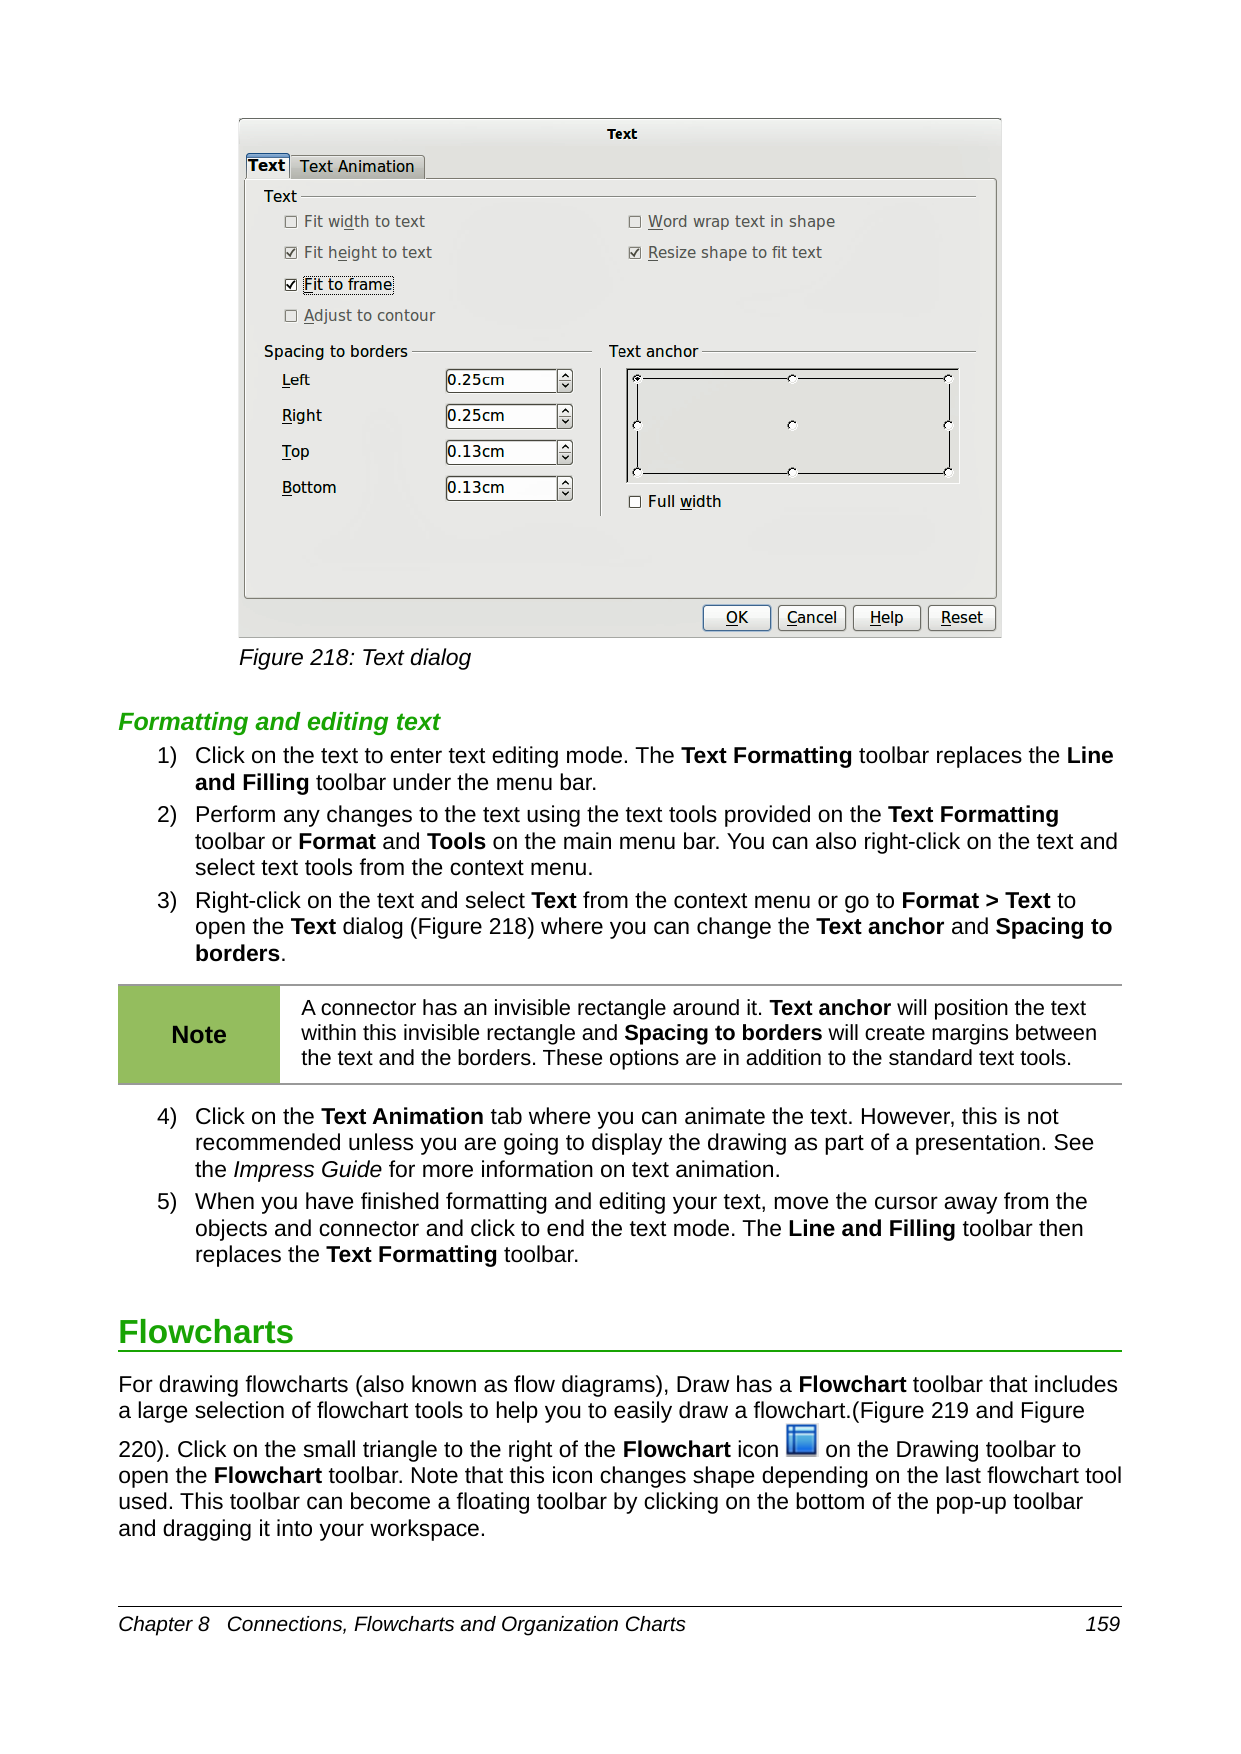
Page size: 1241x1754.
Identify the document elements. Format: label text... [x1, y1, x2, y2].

subtitle Flowcharts [118, 1312, 1122, 1350]
table_header A connector has an invisible rectangle around it. Text anchor will position the text within this invisible rectangle and Spacing to borders will create margins between the text and the borders. These options are in addition to the standard text tools. [280, 986, 1122, 1083]
picture [238, 118, 1002, 638]
picture [785, 1423, 819, 1457]
table_header Note [118, 986, 280, 1083]
list Right-click on the text and select Text from the context menu or go to Format > Text to open the Text dialog (Figure 218) where you can change the Text anchor and Spacing to borders. [177, 887, 1122, 966]
list Click on the Text Animation tab where you can animate the text. However, this is not recommended unless you are going to display the drawing as part of a presentation. See the Impress Guide for more information on text animation. [177, 1103, 1122, 1182]
subtitle Formatting and editing text [118, 707, 1122, 736]
list Perform any changes to the text using the text tools provided on the Text Formatting toolbar or Format and Tools on the main menu bar. You can also right-click on the text and select text tools from the context menu. [177, 801, 1122, 881]
text Figure 218: Text dialog [239, 644, 1001, 670]
list Click on the text to enter text editing mode. The Text Formatting toolbar replaces the Line and Filling toolbar under the menu bar. [177, 742, 1122, 795]
list When you have finished formatting and editing your text, move the cursor away from the objects and connector and click to end the text mode. The Line and Filling toolbar then replaces the Text Formatting toolbar. [177, 1188, 1122, 1267]
text For drawing flowcharts (also known as flow diagrams), Draw has a Flowchart toolbar that includes a large selection of flowchart tools to help you to easily draw a flowchart.(Figure 219 and Figure 220). Click on the small triangle to the right of the Flowchart icon on the Drawing toolbar to open the Flowchart toolbar. Note that this icon changes shape depending on the last flowchart tool used. This toolbar can become a floating toolbar by clicking on the bottom of the pop-up toolbar and dragging it into your workspace. [118, 1371, 1122, 1541]
